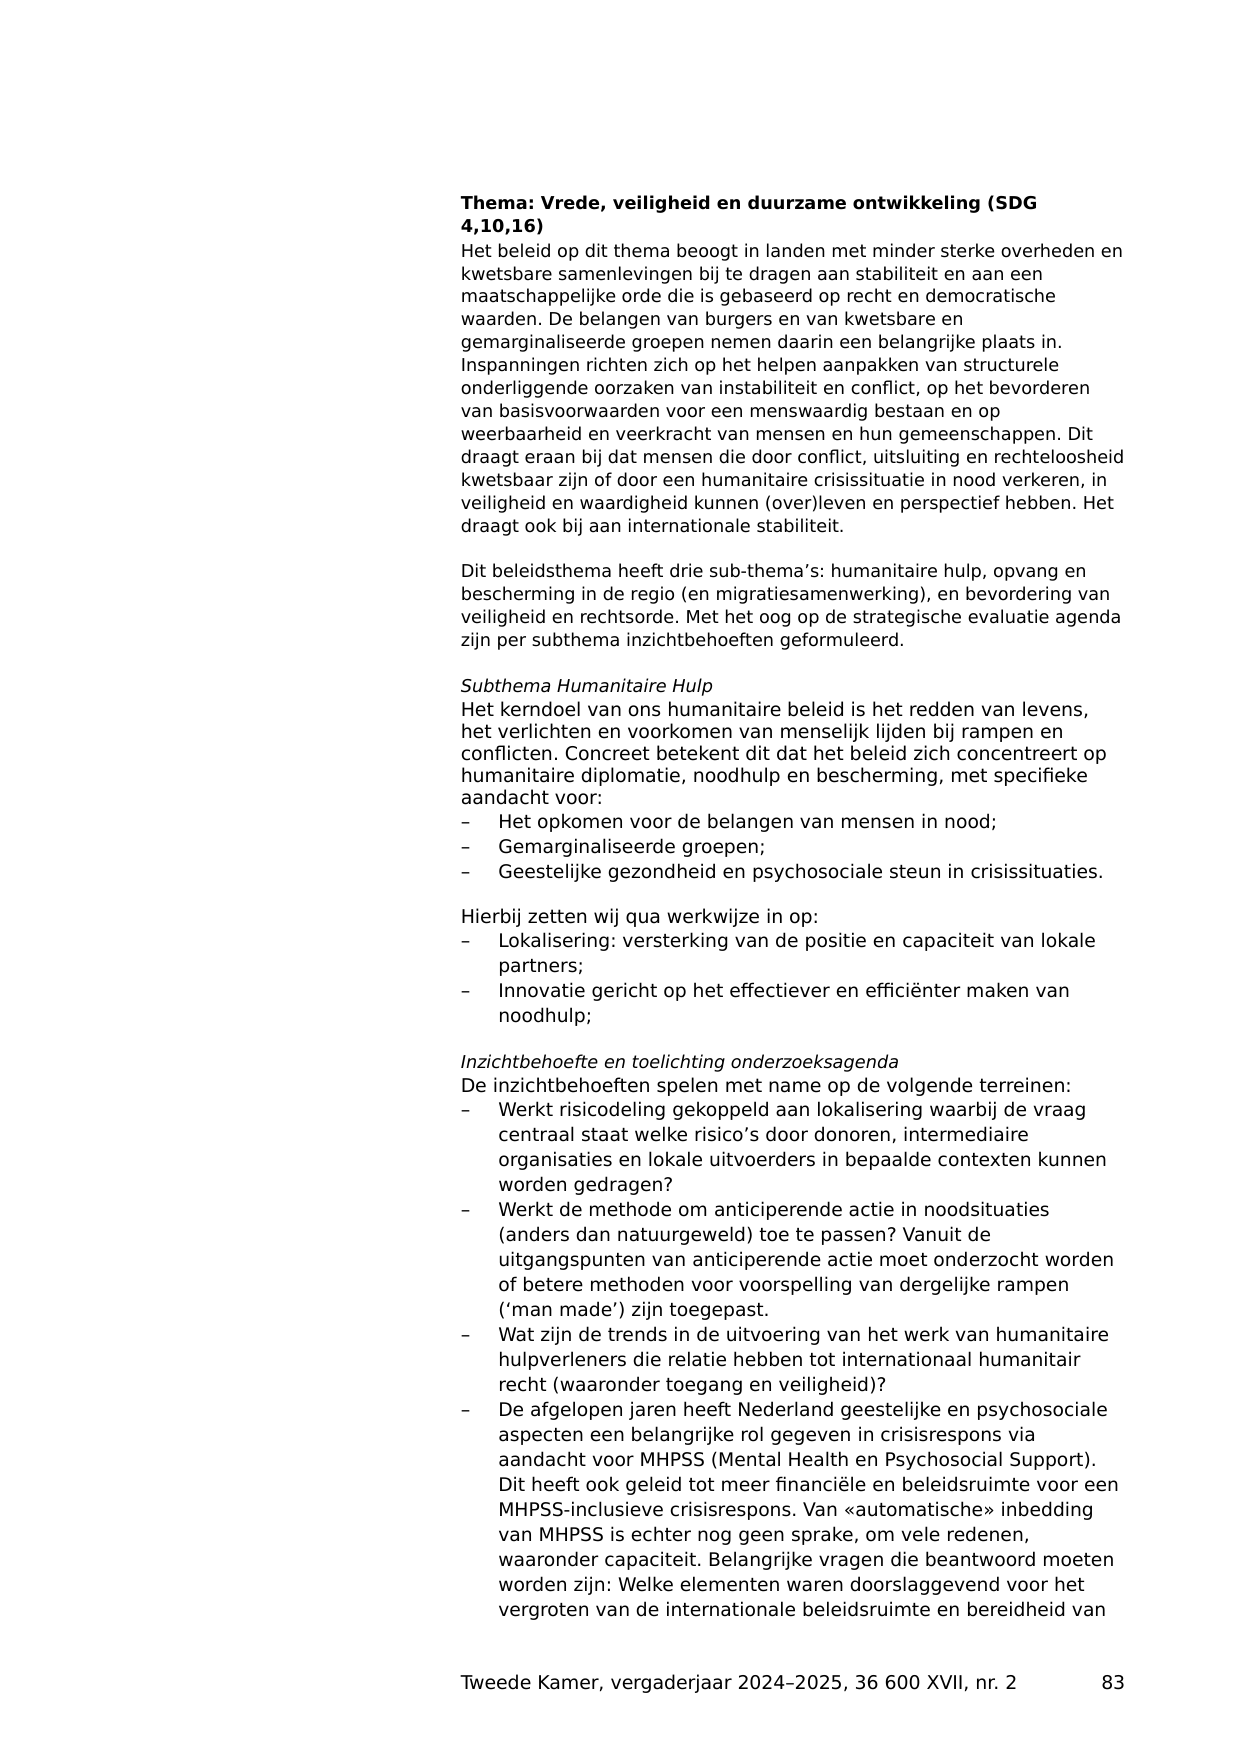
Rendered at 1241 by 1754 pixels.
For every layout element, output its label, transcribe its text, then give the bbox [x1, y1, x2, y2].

text Dit beleidsthema heeft drie sub-thema’s: humanitaire hulp, opvang en bescherming in de regio (en migratiesamenwerking), en bevordering van veiligheid en rechtsorde. Met het oog op de strategische evaluatie agenda zijn per subthema inzichtbehoeften geformuleerd. [461, 559, 1125, 651]
list Geestelijke gezondheid en psychosociale steun in crisissituaties. [461, 859, 1125, 884]
list Lokalisering: versterking van de positie en capaciteit van lokale partners; [461, 928, 1125, 978]
list Werkt de methode om anticiperende actie in noodsituaties (anders dan natuurgeweld) toe te passen? Vanuit de uitgangspunten van anticiperende actie moet onderzocht worden of betere methoden voor voorspelling van dergelijke rampen (‘man made’) zijn toegepast. [461, 1197, 1125, 1322]
list Gemarginaliseerde groepen; [461, 834, 1125, 859]
list De afgelopen jaren heeft Nederland geestelijke en psychosociale aspecten een belangrijke rol gegeven in crisisrespons via aandacht voor MHPSS (Mental Health en Psychosocial Support). Dit heeft ook geleid tot meer financiële en beleidsruimte voor een MHPSS-inclusieve crisisrespons. Van «automatische» inbedding van MHPSS is echter nog geen sprake, om vele redenen, waaronder capaciteit. Belangrijke vragen die beantwoord moeten worden zijn: Welke elementen waren doorslaggevend voor het vergroten van de internationale beleidsruimte en bereidheid van [461, 1397, 1125, 1622]
list Het opkomen voor de belangen van mensen in nood; [461, 809, 1125, 834]
text De inzichtbehoeften spelen met name op de volgende terreinen: [461, 1075, 1125, 1097]
text Subthema Humanitaire Hulp [461, 674, 1125, 697]
text Hierbij zetten wij qua werkwijze in op: [461, 906, 1125, 928]
text Inzichtbehoefte en toelichting onderzoeksagenda [461, 1050, 1125, 1073]
text Het beleid op dit thema beoogt in landen met minder sterke overheden en kwetsbare samenlevingen bij te dragen aan stabiliteit en aan een maatschappelijke orde die is gebaseerd op recht en democratische waarden. De belangen van burgers en van kwetsbare en gemarginaliseerde groepen nemen daarin een belangrijke plaats in. Inspanningen richten zich op het helpen aanpakken van structurele onderliggende oorzaken van instabiliteit en conflict, op het bevorderen van basisvoorwaarden voor een menswaardig bestaan en op weerbaarheid en veerkracht van mensen en hun gemeenschappen. Dit draagt eraan bij dat mensen die door conflict, uitsluiting en rechteloosheid kwetsbaar zijn of door een humanitaire crisissituatie in nood verkeren, in veiligheid en waardigheid kunnen (over)leven en perspectief hebben. Het draagt ook bij aan internationale stabiliteit. [461, 239, 1125, 537]
text Het kerndoel van ons humanitaire beleid is het redden van levens, het verlichten en voorkomen van menselijk lijden bij rampen en conflicten. Concreet betekent dit dat het beleid zich concentreert op humanitaire diplomatie, noodhulp en bescherming, met specifieke aandacht voor: [461, 699, 1125, 809]
list Wat zijn de trends in de uitvoering van het werk van humanitaire hulpverleners die relatie hebben tot internationaal humanitair recht (waaronder toegang en veiligheid)? [461, 1322, 1125, 1397]
text Thema: Vrede, veiligheid en duurzame ontwikkeling (SDG 4,10,16) [461, 191, 1125, 237]
list Werkt risicodeling gekoppeld aan lokalisering waarbij de vraag centraal staat welke risico’s door donoren, intermediaire organisaties en lokale uitvoerders in bepaalde contexten kunnen worden gedragen? [461, 1097, 1125, 1197]
list Innovatie gericht op het effectiever en efficiënter maken van noodhulp; [461, 978, 1125, 1028]
